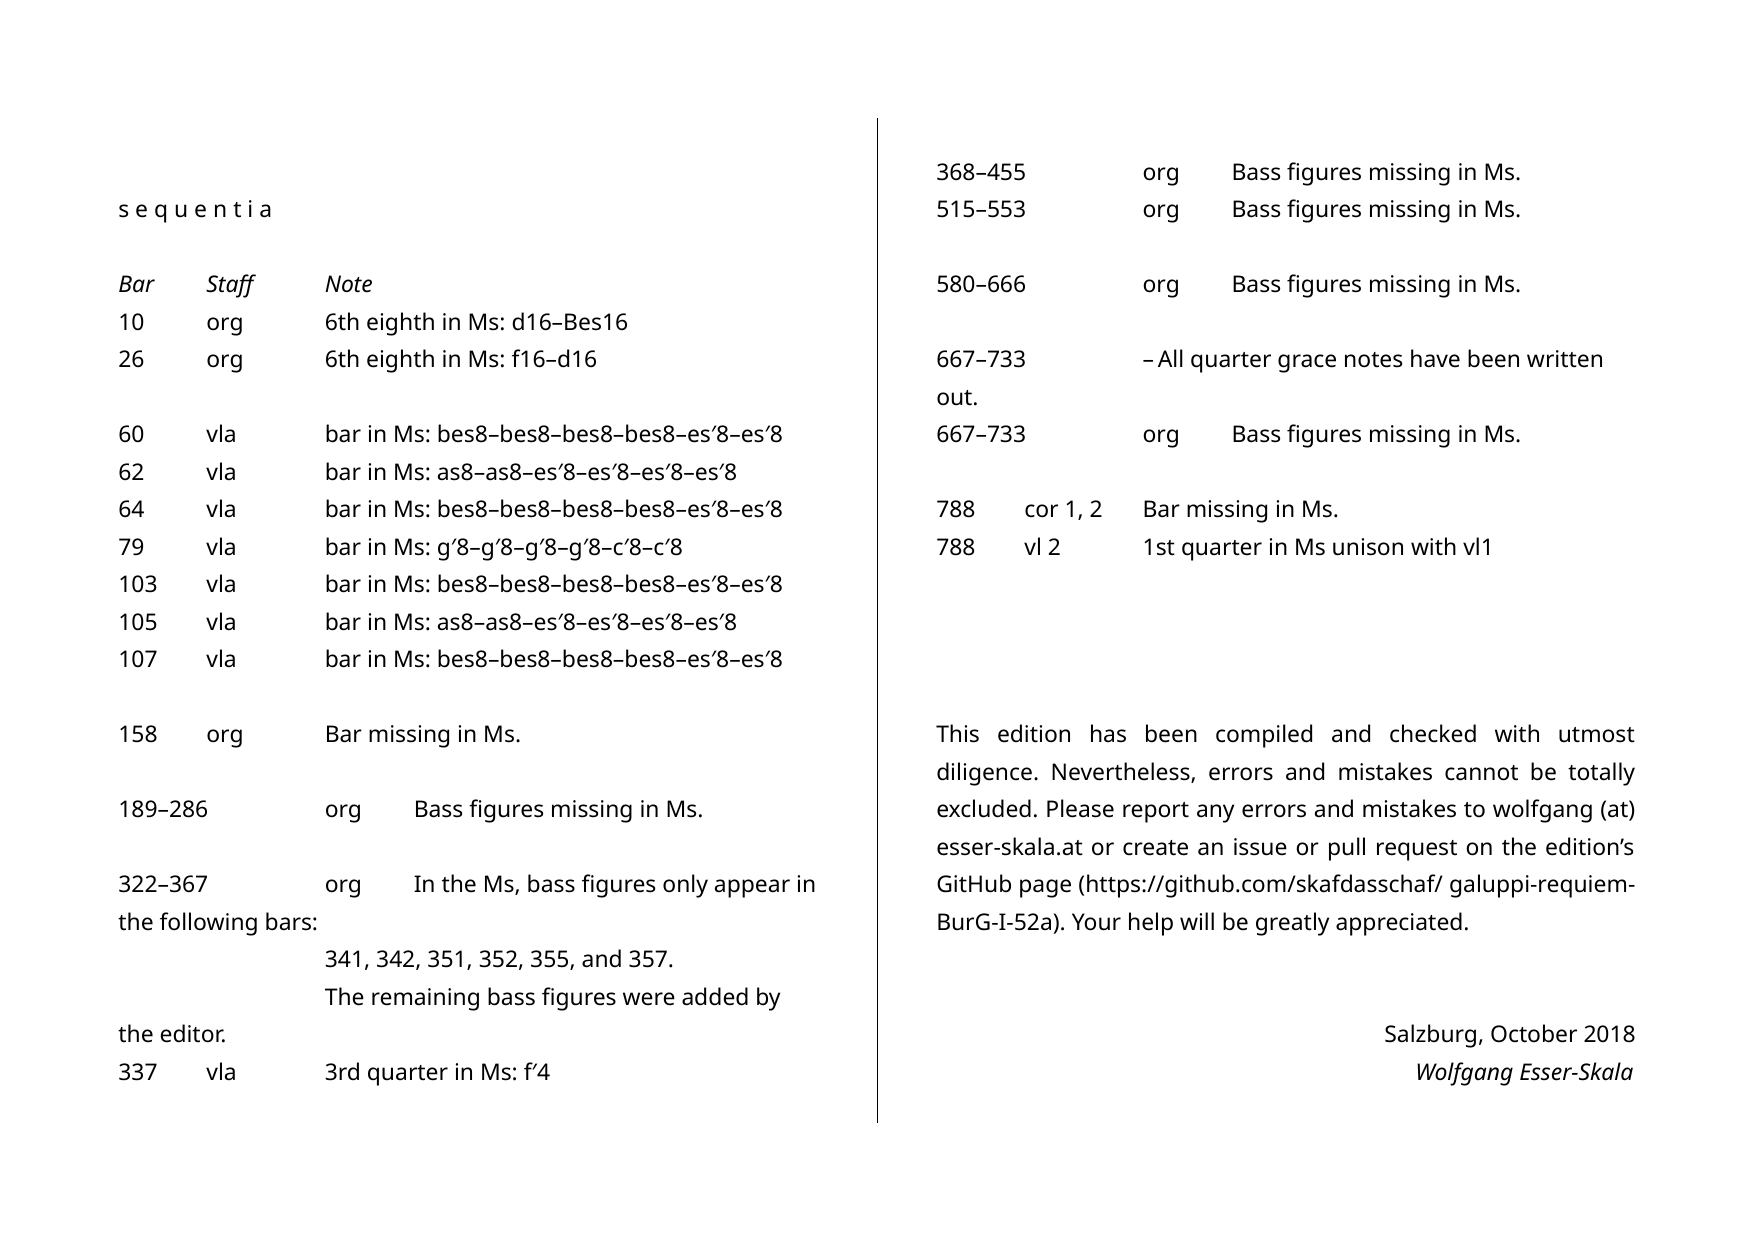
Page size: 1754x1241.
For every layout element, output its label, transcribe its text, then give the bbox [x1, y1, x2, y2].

text s e q u e n t i a [118, 118, 818, 224]
text Salzburg, October 2018 Wolfgang Esser-Skala [936, 1018, 1636, 1087]
text This edition has been compiled and checked with utmost diligence. Nevertheless, errors and mistakes cannot be totally excluded. Please report any errors and mistakes to wolfgang (at) esser-skala.at or create an issue or pull request on the edition’s GitHub page (https://github.com/skafdasschaf/ galuppi-requiem-BurG-I-52a). Your help will be greatly appreciated. [936, 718, 1636, 937]
text Bar Staff Note 10 org 6th eighth in Ms: d16–Bes16 26 org 6th eighth in Ms: f16–d16 60 vla bar in Ms: bes8–bes8–bes8–bes8–es′8–es′8 62 vla bar in Ms: as8–as8–es′8–es′8–es′8–es′8 64 vla bar in Ms: bes8–bes8–bes8–bes8–es′8–es′8 79 vla bar in Ms: g′8–g′8–g′8–g′8–c′8–c′8 103 vla bar in Ms: bes8–bes8–bes8–bes8–es′8–es′8 105 vla bar in Ms: as8–as8–es′8–es′8–es′8–es′8 107 vla bar in Ms: bes8–bes8–bes8–bes8–es′8–es′8 158 org Bar missing in Ms. 189–286 org Bass figures missing in Ms. 322–367 org In the Ms, bass figures only appear in the following bars: 341, 342, 351, 352, 355, and 357. The remaining bass figures were added by the editor. 337 vla 3rd quarter in Ms: f′4 [118, 268, 818, 1087]
text 368–455 org Bass figures missing in Ms. 515–553 org Bass figures missing in Ms. 580–666 org Bass figures missing in Ms. 667–733 – All quarter grace notes have been written out. 667–733 org Bass figures missing in Ms. 788 cor 1, 2 Bar missing in Ms. 788 vl 2 1st quarter in Ms unison with vl1 [936, 118, 1636, 712]
